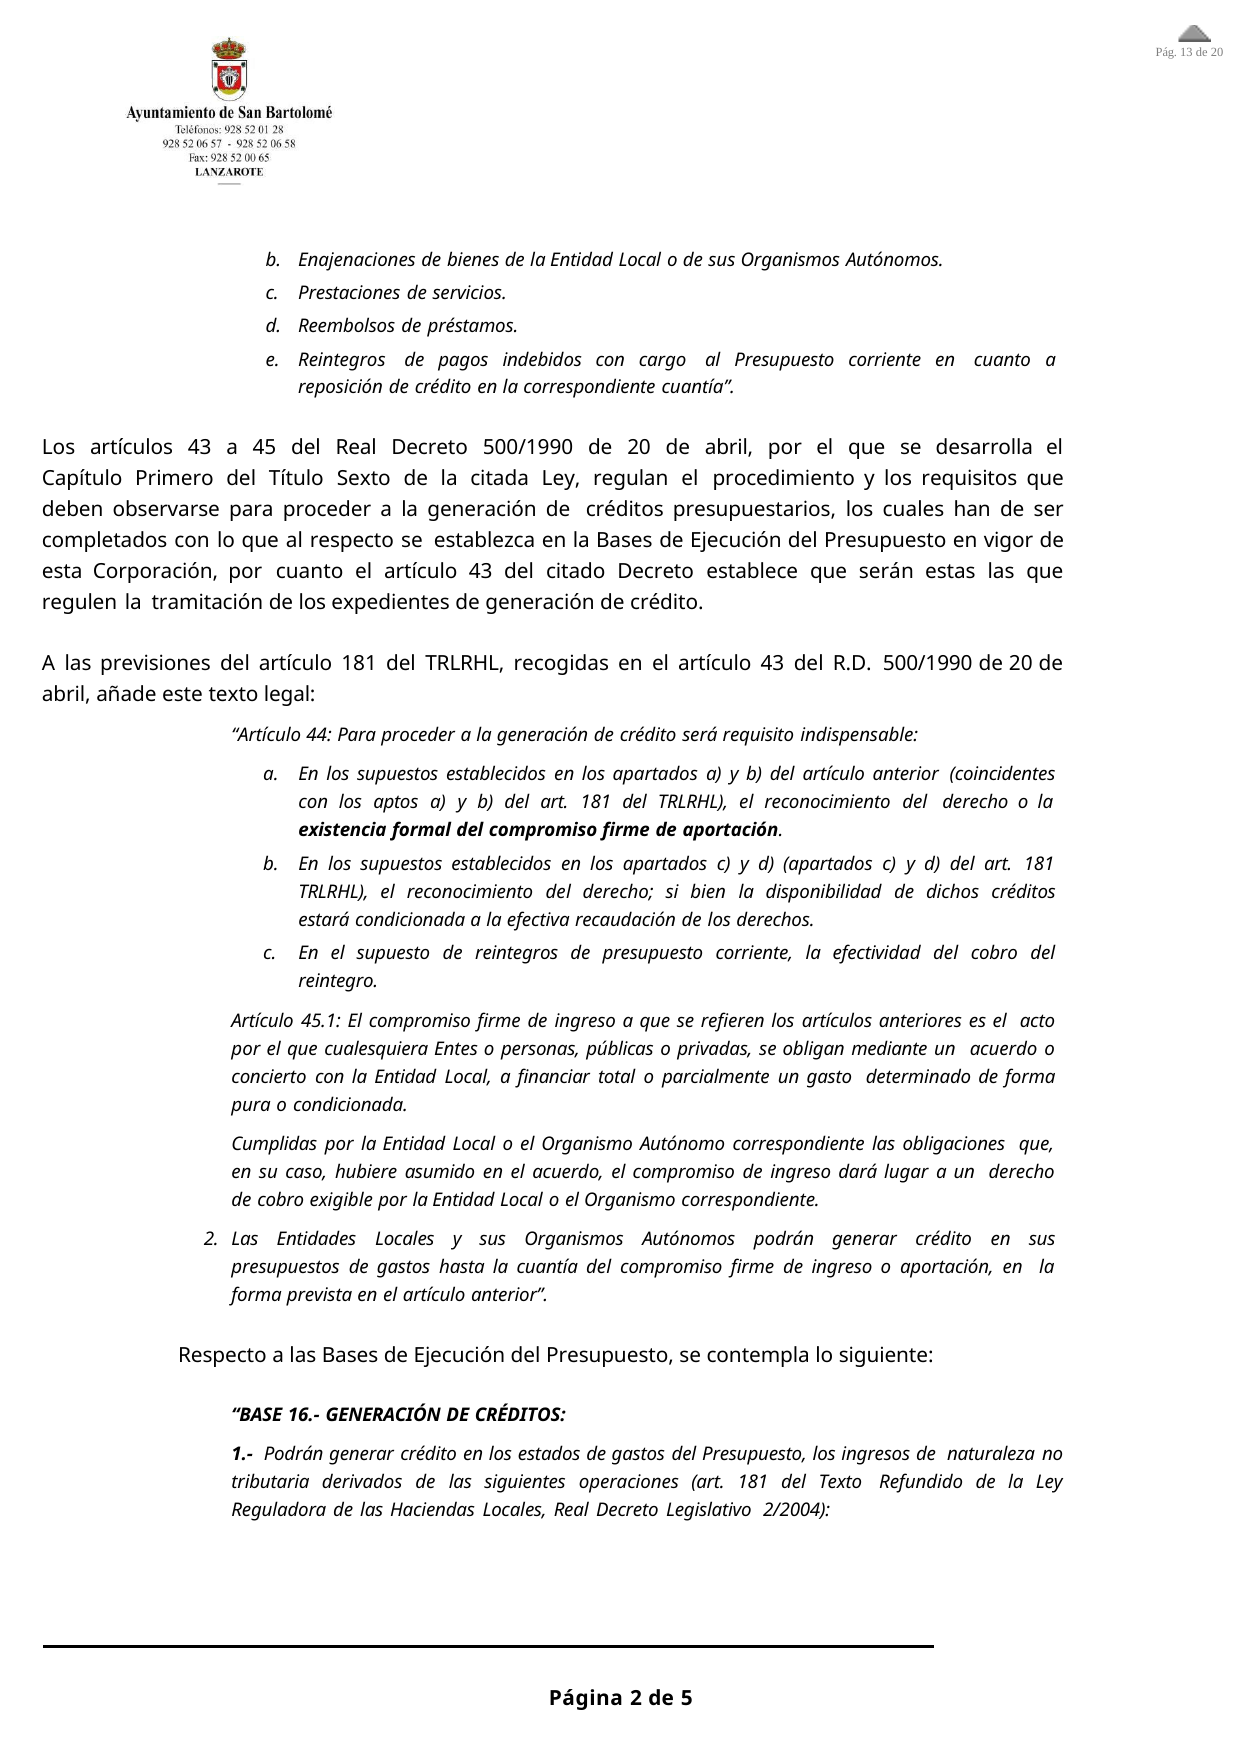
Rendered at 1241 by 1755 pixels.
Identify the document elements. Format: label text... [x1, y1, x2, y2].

list Las Entidades Locales y sus Organismos Autónomos podrán generar crédito en sus presupuestos de gastos hasta la cuantía del compromiso firme de ingreso o aportación, en la forma prevista en el artículo anterior”. [204, 1226, 1056, 1307]
text “BASE 16.- GENERACIÓN DE CRÉDITOS: [231, 1402, 1236, 1427]
list En el supuesto de reintegros de presupuesto corriente, la efectividad del cobro del reintegro. [263, 939, 1055, 993]
list Reintegros de pagos indebidos con cargo al Presupuesto corriente en cuanto a reposición de crédito en la correspondiente cuantía”. [265, 346, 1056, 399]
text Respecto a las Bases de Ejecución del Presupuesto, se contempla lo siguiente: [178, 1340, 1236, 1368]
list Enajenaciones de bienes de la Entidad Local o de sus Organismos Autónomos. [265, 246, 1132, 271]
text Cumplidas por la Entidad Local o el Organismo Autónomo correspondiente las obligaciones que, en su caso, hubiere asumido en el acuerdo, el compromiso de ingreso dará lugar a un derecho de cobro exigible por la Entidad Local o el Organismo correspondiente. [231, 1131, 1055, 1212]
picture [1177, 25, 1211, 42]
text Artículo 45.1: El compromiso firme de ingreso a que se refieren los artículos anteriores es el acto por el que cualesquiera Entes o personas, públicas o privadas, se obligan mediante un acuerdo o concierto con la Entidad Local, a financiar total o parcialmente un gasto determinado de forma pura o condicionada. [231, 1007, 1056, 1116]
picture [124, 36, 335, 186]
text “Artículo 44: Para proceder a la generación de crédito será requisito indispensable: [231, 722, 1236, 747]
text Los artículos 43 a 45 del Real Decreto 500/1990 de 20 de abril, por el que se desarrolla el Capítulo Primero del Título Sexto de la citada Ley, regulan el procedimiento y los requisitos que deben observarse para proceder a la generación de créditos presupuestarios, los cuales han de ser completados con lo que al respecto se establezca en la Bases de Ejecución del Presupuesto en vigor de esta Corporación, por cuanto el artículo 43 del citado Decreto establece que serán estas las que regulen la tramitación de los expedientes de generación de crédito. [42, 432, 1064, 616]
list Prestaciones de servicios. [265, 279, 1132, 305]
list Reembolsos de préstamos. [265, 312, 1132, 338]
list En los supuestos establecidos en los apartados a) y b) del artículo anterior (coincidentes con los aptos a) y b) del art. 181 del TRLRHL), el reconocimiento del derecho o la existencia formal del compromiso firme de aportación. [263, 760, 1056, 842]
list En los supuestos establecidos en los apartados c) y d) (apartados c) y d) del art. 181 TRLRHL), el reconocimiento del derecho; si bien la disponibilidad de dichos créditos estará condicionada a la efectiva recaudación de los derechos. [263, 850, 1056, 931]
text Página 2 de 5 [97, 1683, 1144, 1712]
text A las previsiones del artículo 181 del TRLRHL, recogidas en el artículo 43 del R.D. 500/1990 de 20 de abril, añade este texto legal: [42, 648, 1064, 707]
text 1.- Podrán generar crédito en los estados de gastos del Presupuesto, los ingresos de naturaleza no tributaria derivados de las siguientes operaciones (art. 181 del Texto Refundido de la Ley Reguladora de las Haciendas Locales, Real Decreto Legislativo 2/2004): [231, 1440, 1063, 1522]
